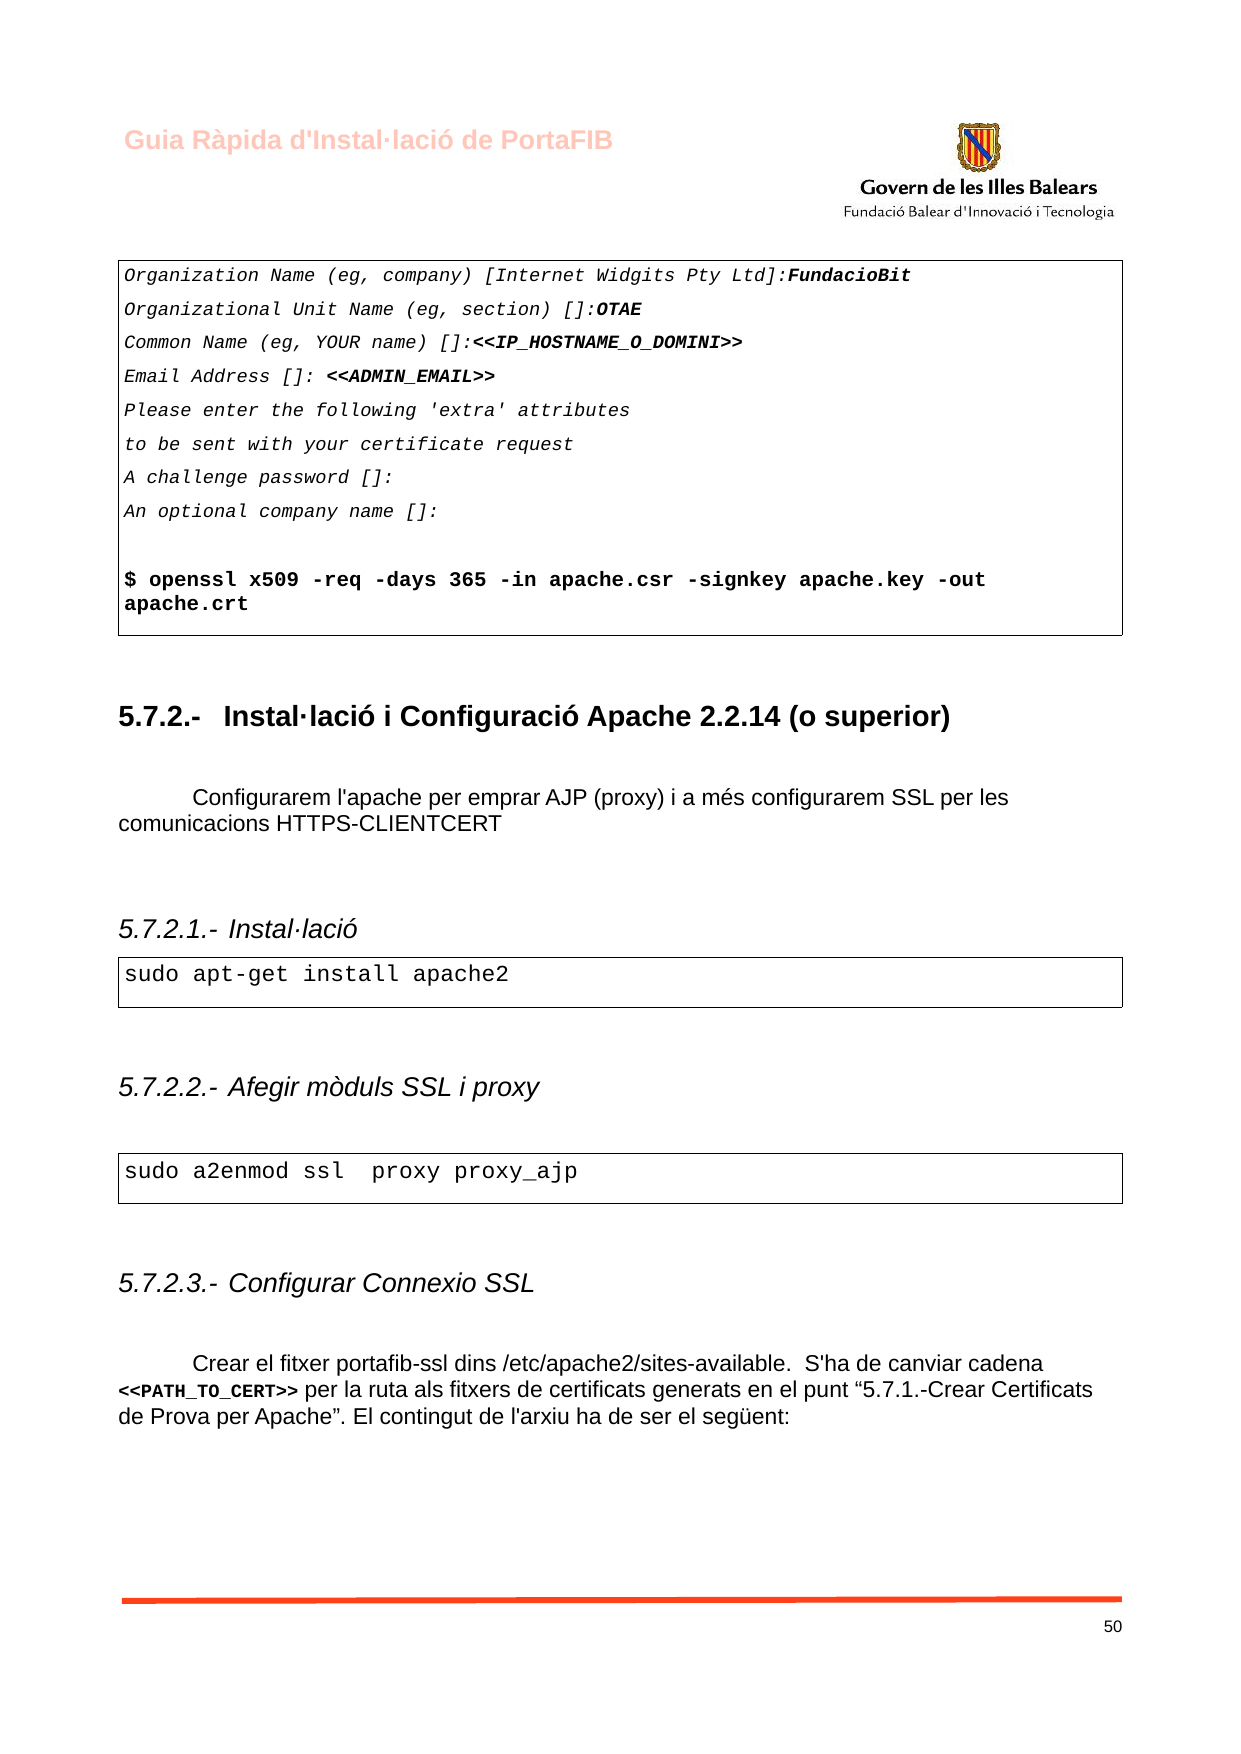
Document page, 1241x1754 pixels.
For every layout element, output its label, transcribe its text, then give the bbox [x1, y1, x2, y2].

table_header sudo apt-get install apache2 [119, 958, 1122, 1007]
subtitle Afegir mòduls SSL i proxy [118, 1071, 1122, 1102]
text Crear el fitxer portafib-ssl dins /etc/apache2/sites-available. S'ha de canviar cadena <<PATH_TO_CERT>> per la ruta als fitxers de certificats generats en el punt “5.7.1.-Crear Certificats de Prova per Apache”. El contingut de l'arxiu ha de ser el següent: [118, 1350, 1122, 1429]
table_header sudo a2enmod ssl proxy proxy_ajp [119, 1154, 1122, 1203]
table_header Organization Name (eg, company) [Internet Widgits Pty Ltd]:FundacioBit Organizational Unit Name (eg, section) []:OTAE Common Name (eg, YOUR name) []:<<IP_HOSTNAME_O_DOMINI>> Email Address []: <<ADMIN_EMAIL>> Please enter the following 'extra' attributes to be sent with your certificate request A challenge password []: An optional company name []: $ openssl x509 -req -days 365 -in apache.csr -signkey apache.key -out apache.crt [119, 261, 1122, 635]
subtitle Instal·lació [118, 913, 1122, 944]
picture [840, 123, 1117, 220]
text Configurarem l'apache per emprar AJP (proxy) i a més configurarem SSL per les comunicacions HTTPS-CLIENTCERT [118, 784, 1122, 837]
subtitle Configurar Connexio SSL [118, 1267, 1122, 1298]
subtitle Instal·lació i Configuració Apache 2.2.14 (o superior) [118, 699, 1122, 732]
